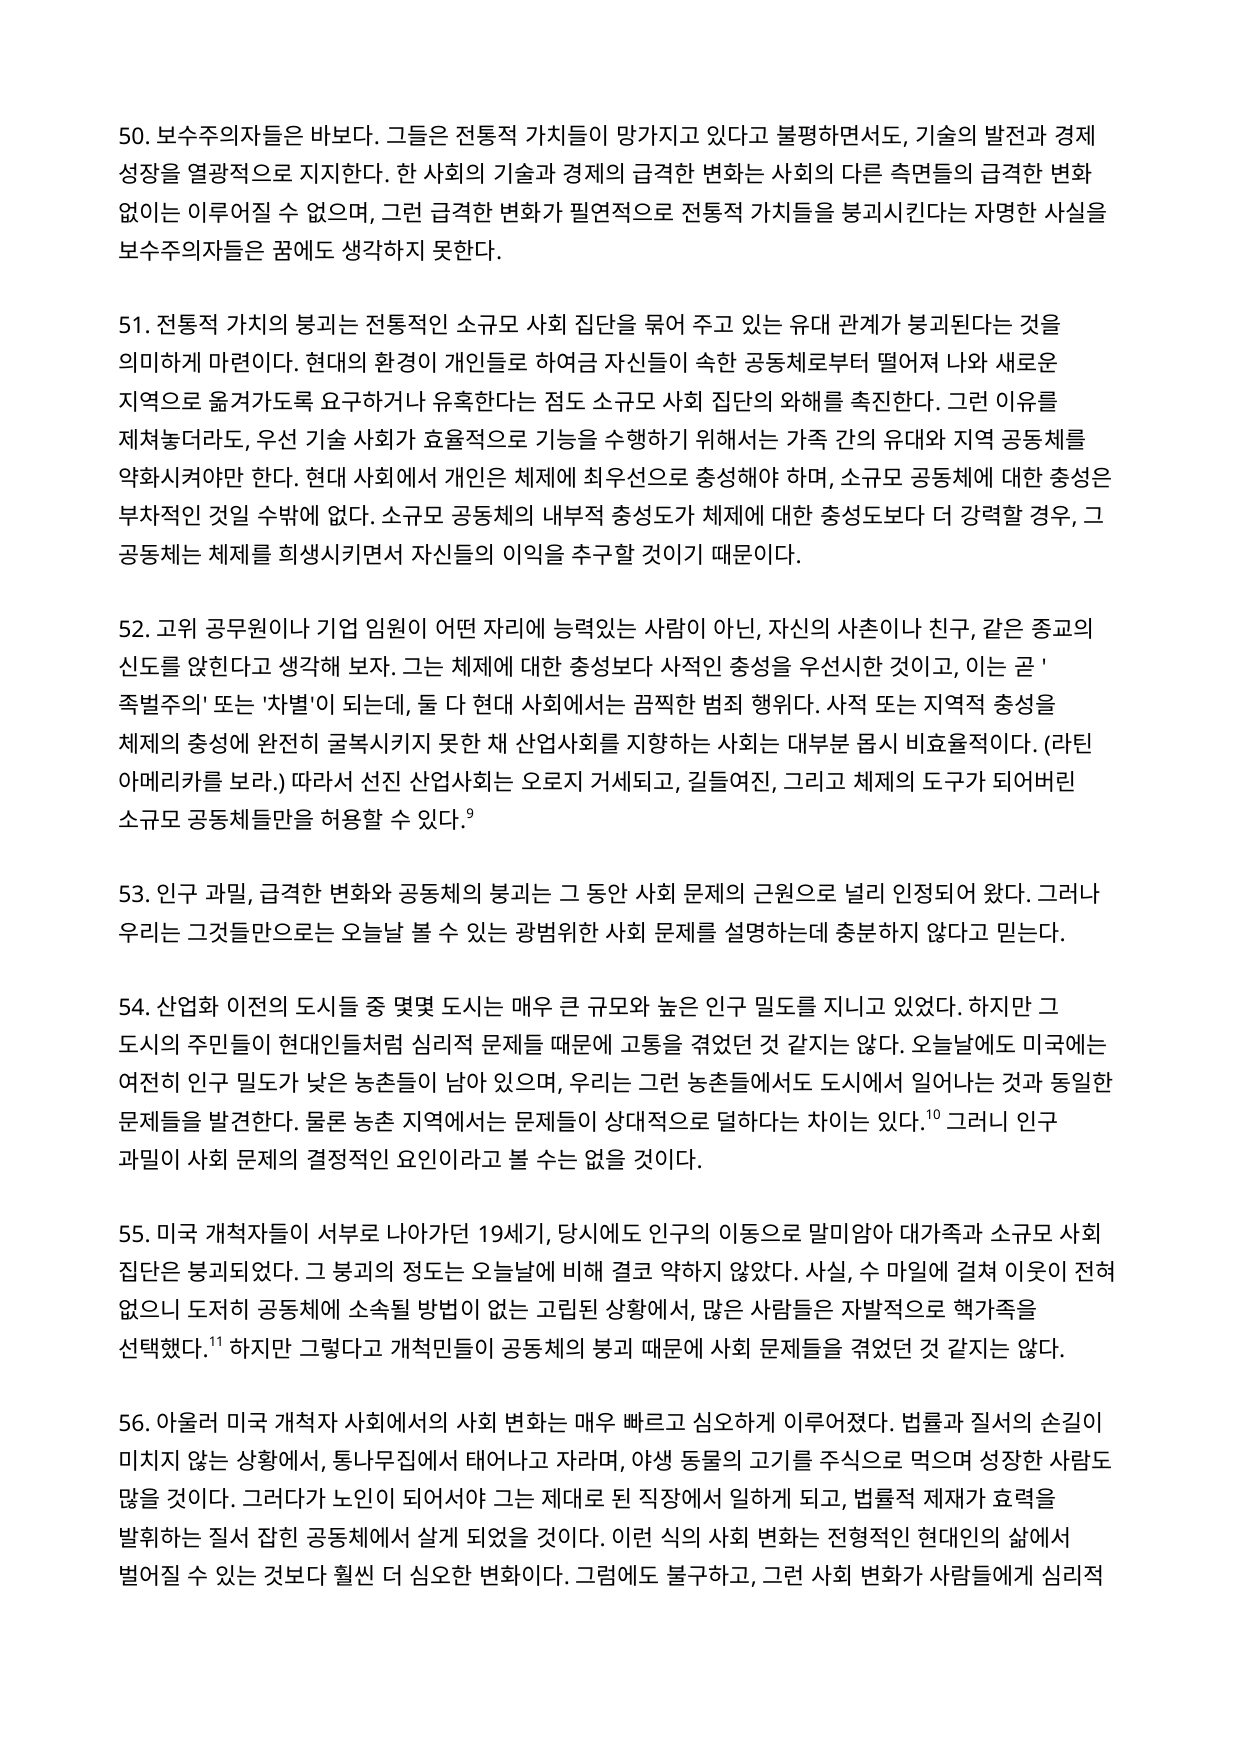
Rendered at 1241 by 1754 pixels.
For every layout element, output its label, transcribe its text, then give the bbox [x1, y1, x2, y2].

text 50. 보수주의자들은 바보다. 그들은 전통적 가치들이 망가지고 있다고 불평하면서도, 기술의 발전과 경제 성장을 열광적으로 지지한다. 한 사회의 기술과 경제의 급격한 변화는 사회의 다른 측면들의 급격한 변화 없이는 이루어질 수 없으며, 그런 급격한 변화가 필연적으로 전통적 가치들을 붕괴시킨다는 자명한 사실을 보수주의자들은 꿈에도 생각하지 못한다. [118, 118, 1122, 266]
text 56. 아울러 미국 개척자 사회에서의 사회 변화는 매우 빠르고 심오하게 이루어졌다. 법률과 질서의 손길이 미치지 않는 상황에서, 통나무집에서 태어나고 자라며, 야생 동물의 고기를 주식으로 먹으며 성장한 사람도 많을 것이다. 그러다가 노인이 되어서야 그는 제대로 된 직장에서 일하게 되고, 법률적 제재가 효력을 발휘하는 질서 잡힌 공동체에서 살게 되었을 것이다. 이런 식의 사회 변화는 전형적인 현대인의 삶에서 벌어질 수 있는 것보다 훨씬 더 심오한 변화이다. 그럼에도 불구하고, 그런 사회 변화가 사람들에게 심리적 [118, 1405, 1122, 1591]
text 51. 전통적 가치의 붕괴는 전통적인 소규모 사회 집단을 묶어 주고 있는 유대 관계가 붕괴된다는 것을 의미하게 마련이다. 현대의 환경이 개인들로 하여금 자신들이 속한 공동체로부터 떨어져 나와 새로운 지역으로 옮겨가도록 요구하거나 유혹한다는 점도 소규모 사회 집단의 와해를 촉진한다. 그런 이유를 제쳐놓더라도, 우선 기술 사회가 효율적으로 기능을 수행하기 위해서는 가족 간의 유대와 지역 공동체를 약화시켜야만 한다. 현대 사회에서 개인은 체제에 최우선으로 충성해야 하며, 소규모 공동체에 대한 충성은 부차적인 것일 수밖에 없다. 소규모 공동체의 내부적 충성도가 체제에 대한 충성도보다 더 강력할 경우, 그 공동체는 체제를 희생시키면서 자신들의 이익을 추구할 것이기 때문이다. [118, 307, 1122, 570]
text 53. 인구 과밀, 급격한 변화와 공동체의 붕괴는 그 동안 사회 문제의 근원으로 널리 인정되어 왔다. 그러나 우리는 그것들만으로는 오늘날 볼 수 있는 광범위한 사회 문제를 설명하는데 충분하지 않다고 믿는다. [118, 876, 1122, 948]
text 52. 고위 공무원이나 기업 임원이 어떤 자리에 능력있는 사람이 아닌, 자신의 사촌이나 친구, 같은 종교의 신도를 앉힌다고 생각해 보자. 그는 체제에 대한 충성보다 사적인 충성을 우선시한 것이고, 이는 곧 '족벌주의' 또는 '차별'이 되는데, 둘 다 현대 사회에서는 끔찍한 범죄 행위다. 사적 또는 지역적 충성을 체제의 충성에 완전히 굴복시키지 못한 채 산업사회를 지향하는 사회는 대부분 몹시 비효율적이다. (라틴 아메리카를 보라.) 따라서 선진 산업사회는 오로지 거세되고, 길들여진, 그리고 체제의 도구가 되어버린 소규모 공동체들만을 허용할 수 있다.9 [118, 611, 1122, 835]
text 54. 산업화 이전의 도시들 중 몇몇 도시는 매우 큰 규모와 높은 인구 밀도를 지니고 있었다. 하지만 그 도시의 주민들이 현대인들처럼 심리적 문제들 때문에 고통을 겪었던 것 같지는 않다. 오늘날에도 미국에는 여전히 인구 밀도가 낮은 농촌들이 남아 있으며, 우리는 그런 농촌들에서도 도시에서 일어나는 것과 동일한 문제들을 발견한다. 물론 농촌 지역에서는 문제들이 상대적으로 덜하다는 차이는 있다.10 그러니 인구 과밀이 사회 문제의 결정적인 요인이라고 볼 수는 없을 것이다. [118, 989, 1122, 1175]
text 55. 미국 개척자들이 서부로 나아가던 19세기, 당시에도 인구의 이동으로 말미암아 대가족과 소규모 사회 집단은 붕괴되었다. 그 붕괴의 정도는 오늘날에 비해 결코 약하지 않았다. 사실, 수 마일에 걸쳐 이웃이 전혀 없으니 도저히 공동체에 소속될 방법이 없는 고립된 상황에서, 많은 사람들은 자발적으로 핵가족을 선택했다.11 하지만 그렇다고 개척민들이 공동체의 붕괴 때문에 사회 문제들을 겪었던 것 같지는 않다. [118, 1216, 1122, 1364]
